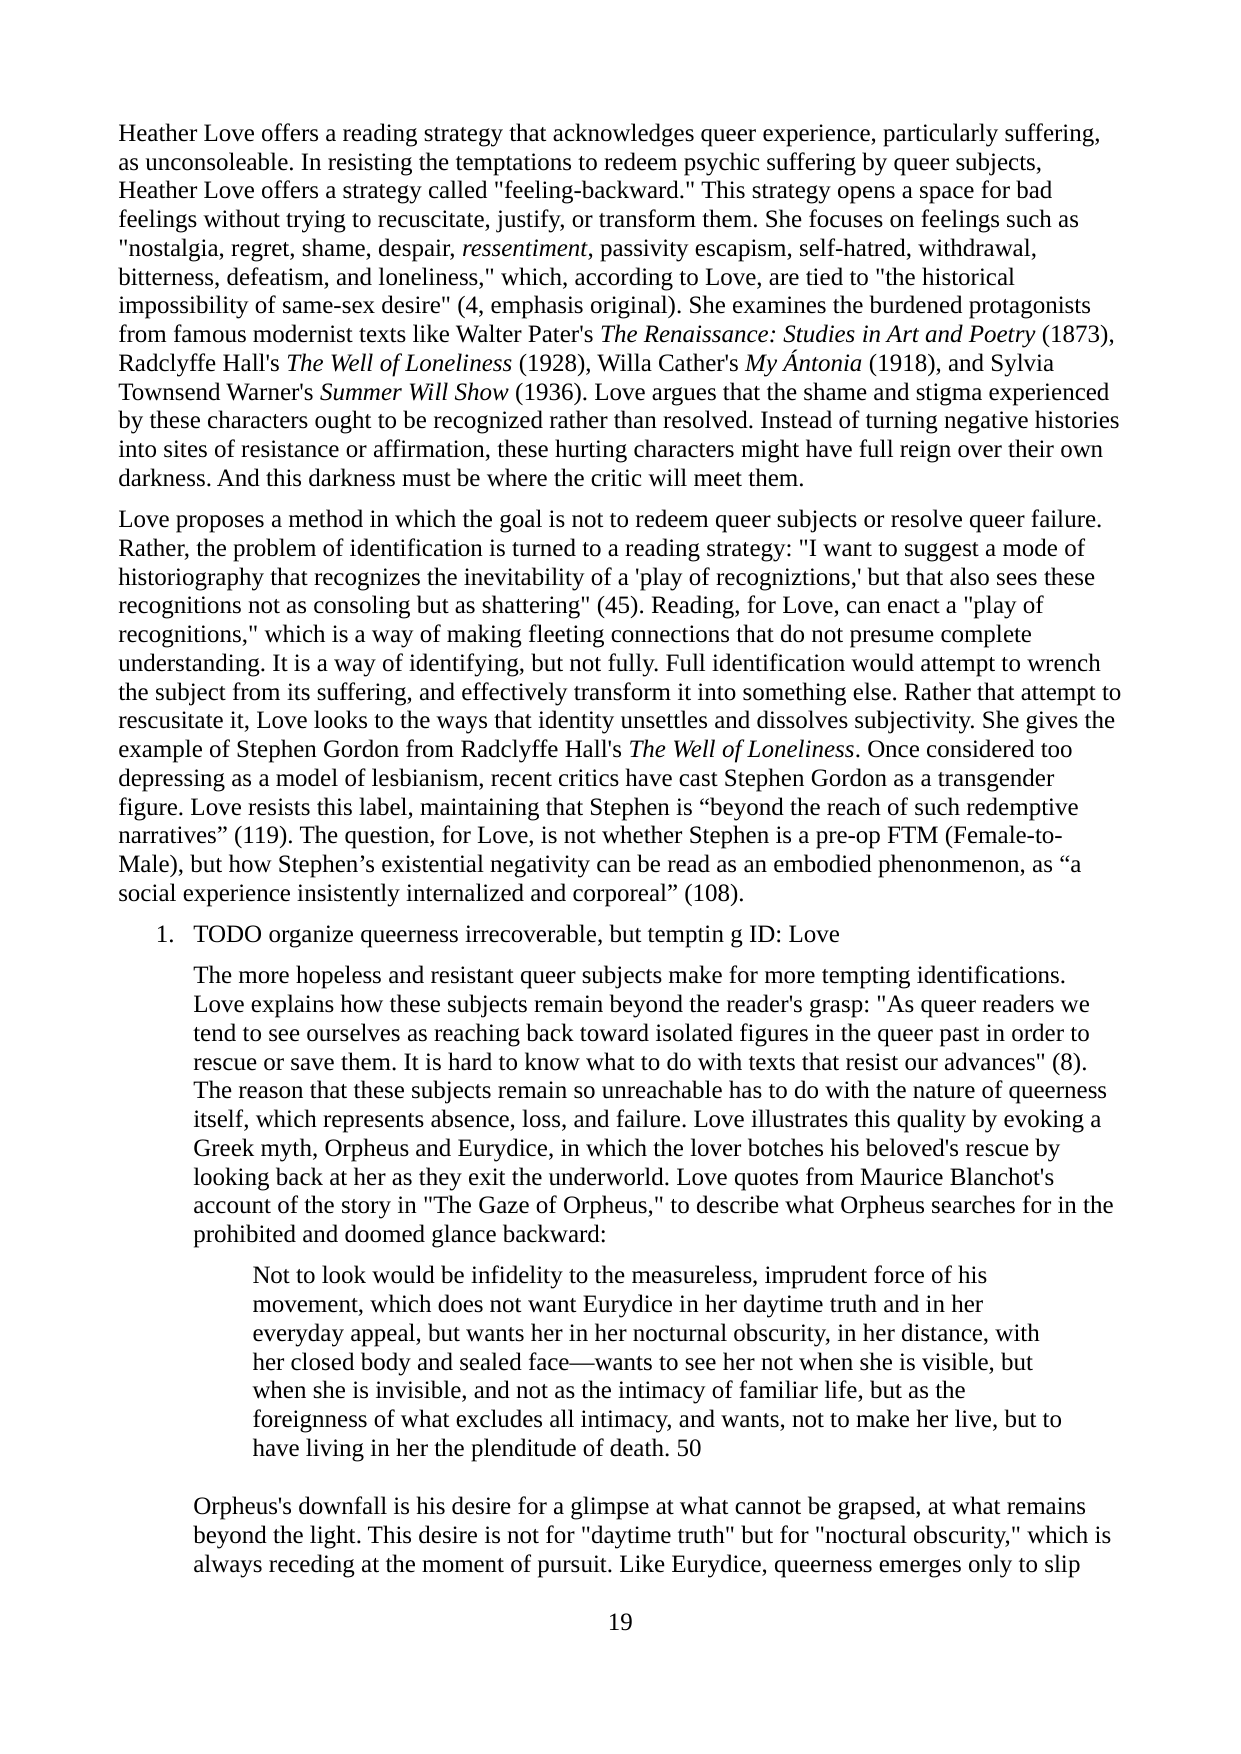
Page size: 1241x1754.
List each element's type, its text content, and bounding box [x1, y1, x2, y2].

list Orpheus's downfall is his desire for a glimpse at what cannot be grapsed, at what remains beyond the light. This desire is not for "daytime truth" but for "noctural obscurity," which is always receding at the moment of pursuit. Like Eurydice, queerness emerges only to slip [156, 1491, 1122, 1578]
list The more hopeless and resistant queer subjects make for more tempting identifications. Love explains how these subjects remain beyond the reader's grasp: "As queer readers we tend to see ourselves as reaching back toward isolated figures in the queer past in order to rescue or save them. It is hard to know what to do with texts that resist our advances" (8). The reason that these subjects remain so unreachable has to do with the nature of queerness itself, which represents absence, loss, and failure. Love illustrates this quality by evoking a Greek myth, Orpheus and Eurydice, in which the lover botches his beloved's rescue by looking back at her as they exit the underworld. Love quotes from Maurice Blanchot's account of the story in "The Gaze of Orpheus," to describe what Orpheus searches for in the prohibited and doomed glance backward: [156, 961, 1122, 1248]
list Not to look would be infidelity to the measureless, imprudent force of his movement, which does not want Eurydice in her daytime truth and in her everyday appeal, but wants her in her nocturnal obscurity, in her distance, with her closed body and sealed face—wants to see her not when she is visible, but when she is invisible, and not as the intimacy of familiar life, but as the foreignness of what excludes all intimacy, and wants, not to make her live, but to have living in her the plenditude of death. 50 [215, 1261, 1063, 1462]
list TODO organize queerness irrecoverable, but temptin g ID: Love [156, 919, 1122, 948]
text Heather Love offers a reading strategy that acknowledges queer experience, particularly suffering, as unconsoleable. In resisting the temptations to redeem psychic suffering by queer subjects, Heather Love offers a strategy called "feeling-backward." This strategy opens a space for bad feelings without trying to recuscitate, justify, or transform them. She focuses on feelings such as "nostalgia, regret, shame, despair, ressentiment, passivity escapism, self-hatred, withdrawal, bitterness, defeatism, and loneliness," which, according to Love, are tied to "the historical impossibility of same-sex desire" (4, emphasis original). She examines the burdened protagonists from famous modernist texts like Walter Pater's The Renaissance: Studies in Art and Poetry (1873), Radclyffe Hall's The Well of Loneliness (1928), Willa Cather's My Ántonia (1918), and Sylvia Townsend Warner's Summer Will Show (1936). Love argues that the shame and stigma experienced by these characters ought to be recognized rather than resolved. Instead of turning negative histories into sites of resistance or affirmation, these hurting characters might have full reign over their own darkness. And this darkness must be where the critic will meet them. [118, 118, 1122, 492]
text Love proposes a method in which the goal is not to redeem queer subjects or resolve queer failure. Rather, the problem of identification is turned to a reading strategy: "I want to suggest a mode of historiography that recognizes the inevitability of a 'play of recogniztions,' but that also sees these recognitions not as consoling but as shattering" (45). Reading, for Love, can enact a "play of recognitions," which is a way of making fleeting connections that do not presume complete understanding. It is a way of identifying, but not fully. Full identification would attempt to wrench the subject from its suffering, and effectively transform it into something else. Rather that attempt to rescusitate it, Love looks to the ways that identity unsettles and dissolves subjectivity. She gives the example of Stephen Gordon from Radclyffe Hall's The Well of Loneliness. Once considered too depressing as a model of lesbianism, recent critics have cast Stephen Gordon as a transgender figure. Love resists this label, maintaining that Stephen is “beyond the reach of such redemptive narratives” (119). The question, for Love, is not whether Stephen is a pre-op FTM (Female-to-Male), but how Stephen’s existential negativity can be read as an embodied phenonmenon, as “a social experience insistently internalized and corporeal” (108). [118, 504, 1122, 907]
